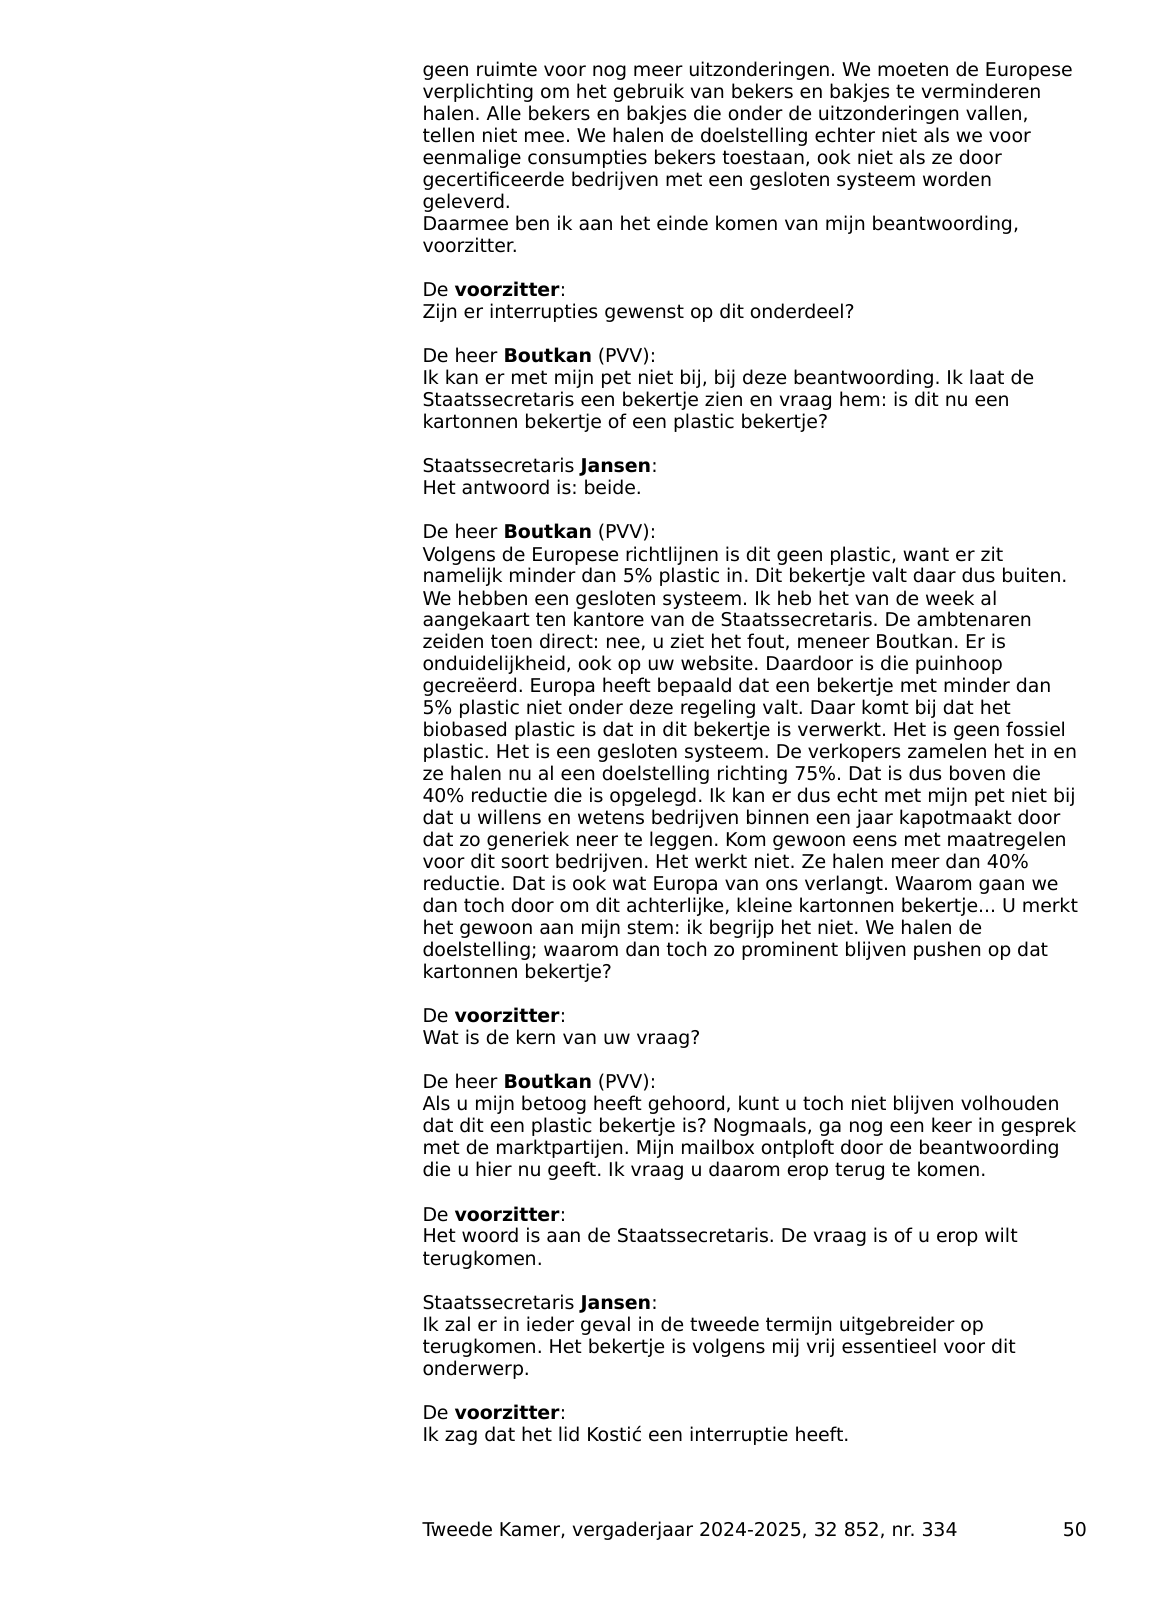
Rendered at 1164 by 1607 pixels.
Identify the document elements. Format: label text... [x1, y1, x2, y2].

text Ik zal er in ieder geval in de tweede termijn uitgebreider op terugkomen. Het bekertje is volgens mij vrij essentieel voor dit onderwerp. [422, 1313, 1087, 1379]
text De heer Boutkan (PVV): [422, 345, 1087, 367]
text Wat is de kern van uw vraag? [422, 1027, 1087, 1049]
text Als u mijn betoog heeft gehoord, kunt u toch niet blijven volhouden dat dit een plastic bekertje is? Nogmaals, ga nog een keer in gesprek met de marktpartijen. Mijn mailbox ontploft door de beantwoording die u hier nu geeft. Ik vraag u daarom erop terug te komen. [422, 1093, 1087, 1181]
text Ik kan er met mijn pet niet bij, bij deze beantwoording. Ik laat de Staatssecretaris een bekertje zien en vraag hem: is dit nu een kartonnen bekertje of een plastic bekertje? [422, 367, 1087, 433]
text De voorzitter: [422, 1005, 1087, 1027]
text Het antwoord is: beide. [422, 477, 1087, 499]
text Volgens de Europese richtlijnen is dit geen plastic, want er zit namelijk minder dan 5% plastic in. Dit bekertje valt daar dus buiten. We hebben een gesloten systeem. Ik heb het van de week al aangekaart ten kantore van de Staatssecretaris. De ambtenaren zeiden toen direct: nee, u ziet het fout, meneer Boutkan. Er is onduidelijkheid, ook op uw website. Daardoor is die puinhoop gecreëerd. Europa heeft bepaald dat een bekertje met minder dan 5% plastic niet onder deze regeling valt. Daar komt bij dat het biobased plastic is dat in dit bekertje is verwerkt. Het is geen fossiel plastic. Het is een gesloten systeem. De verkopers zamelen het in en ze halen nu al een doelstelling richting 75%. Dat is dus boven die 40% reductie die is opgelegd. Ik kan er dus echt met mijn pet niet bij dat u willens en wetens bedrijven binnen een jaar kapotmaakt door dat zo generiek neer te leggen. Kom gewoon eens met maatregelen voor dit soort bedrijven. Het werkt niet. Ze halen meer dan 40% reductie. Dat is ook wat Europa van ons verlangt. Waarom gaan we dan toch door om dit achterlijke, kleine kartonnen bekertje... U merkt het gewoon aan mijn stem: ik begrijp het niet. We halen de doelstelling; waarom dan toch zo prominent blijven pushen op dat kartonnen bekertje? [422, 543, 1087, 983]
text Ik zag dat het lid Kostić een interruptie heeft. [422, 1424, 1087, 1446]
text De voorzitter: [422, 1203, 1087, 1225]
text Daarmee ben ik aan het einde komen van mijn beantwoording, voorzitter. [422, 213, 1087, 257]
text geen ruimte voor nog meer uitzonderingen. We moeten de Europese verplichting om het gebruik van bekers en bakjes te verminderen halen. Alle bekers en bakjes die onder de uitzonderingen vallen, tellen niet mee. We halen de doelstelling echter niet als we voor eenmalige consumpties bekers toestaan, ook niet als ze door gecertificeerde bedrijven met een gesloten systeem worden geleverd. [422, 59, 1087, 213]
text De voorzitter: [422, 1402, 1087, 1424]
text Zijn er interrupties gewenst op dit onderdeel? [422, 301, 1087, 323]
text Staatssecretaris Jansen: [422, 1292, 1087, 1313]
text De heer Boutkan (PVV): [422, 1071, 1087, 1093]
text Staatssecretaris Jansen: [422, 455, 1087, 477]
text De heer Boutkan (PVV): [422, 521, 1087, 543]
text De voorzitter: [422, 279, 1087, 301]
text Het woord is aan de Staatssecretaris. De vraag is of u erop wilt terugkomen. [422, 1225, 1087, 1269]
